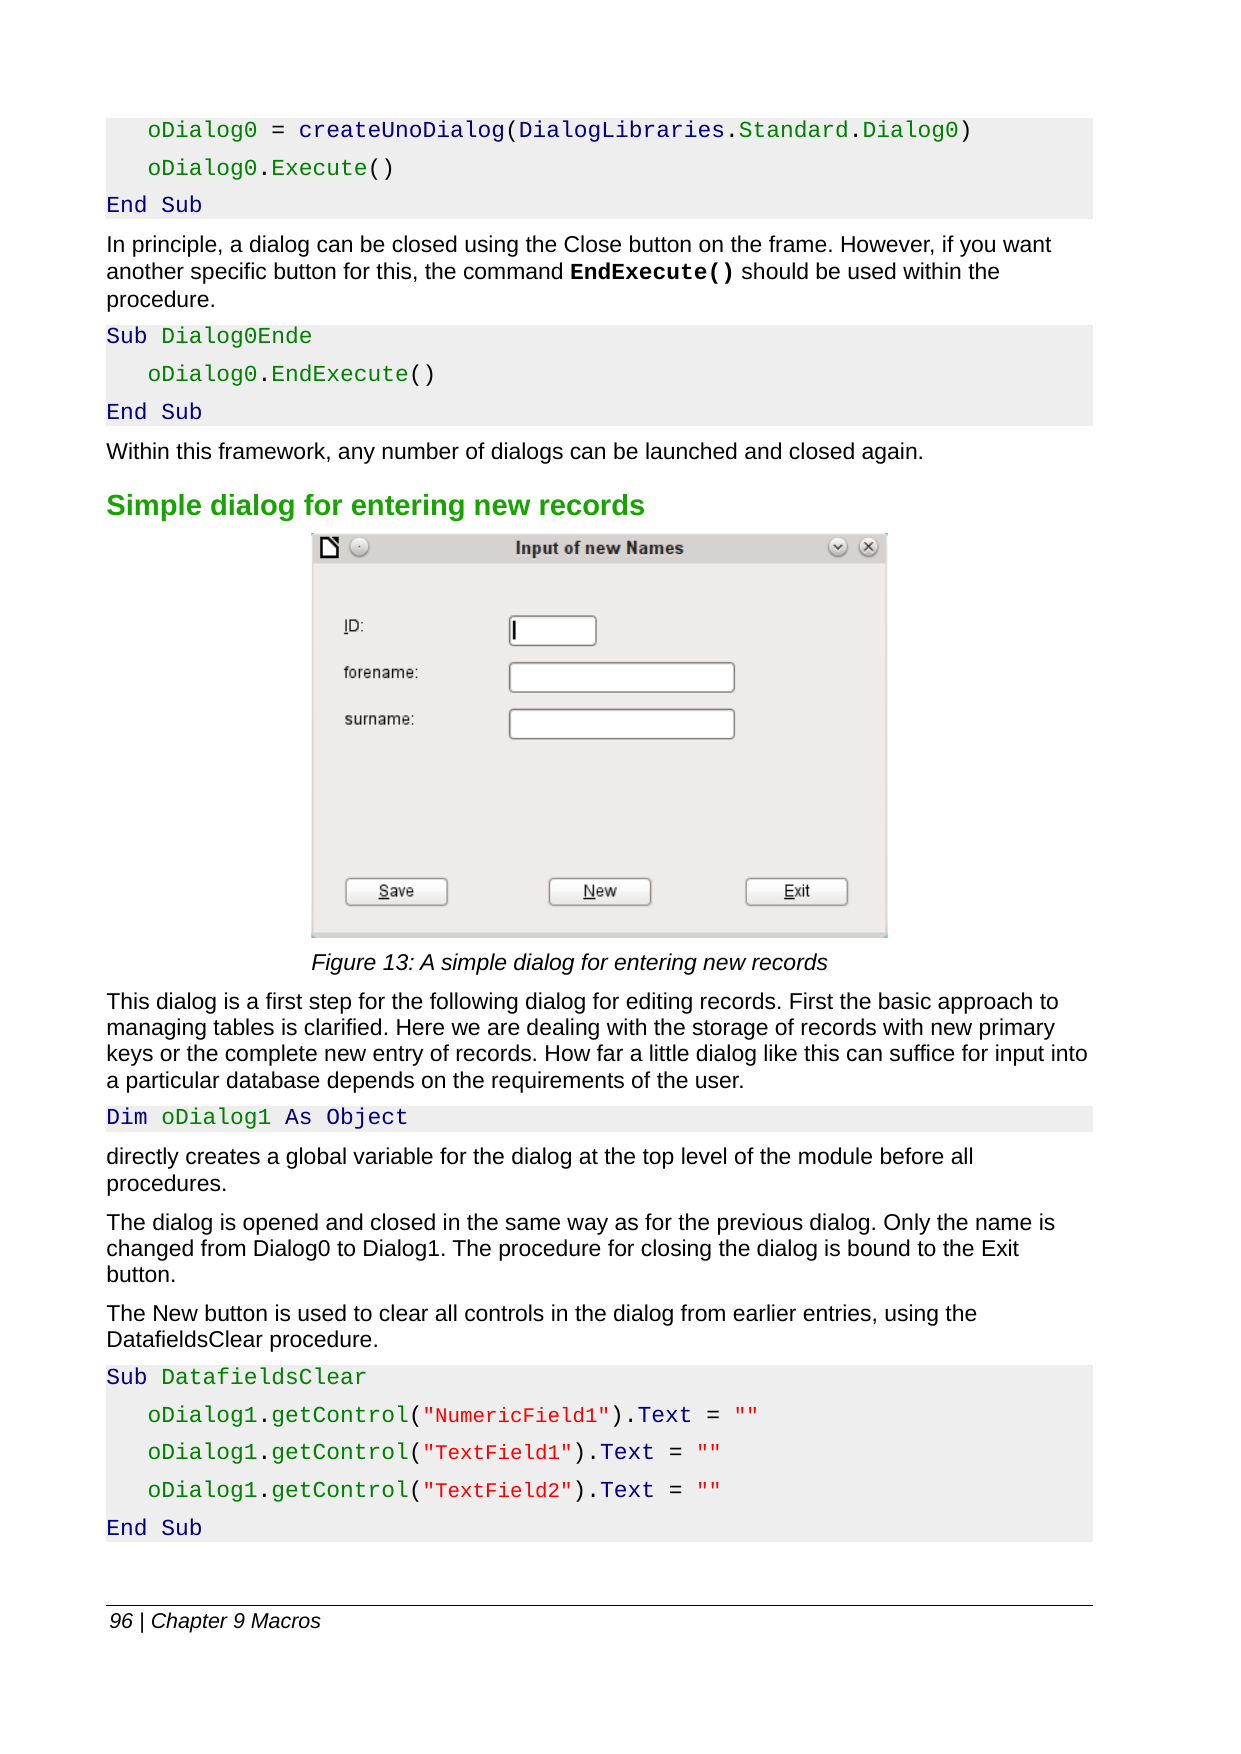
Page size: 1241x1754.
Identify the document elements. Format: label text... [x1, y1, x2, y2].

text oDialog1.getControl("TextField2").Text = "" [106, 1478, 1093, 1504]
text Dim oDialog1 As Object [106, 1106, 1093, 1132]
text Sub Dialog0Ende [106, 325, 1093, 351]
text oDialog1.getControl("TextField1").Text = "" [106, 1441, 1093, 1467]
subtitle Simple dialog for entering new records [106, 488, 1093, 521]
text oDialog0.Execute() [106, 156, 1093, 182]
text Sub DatafieldsClear [106, 1365, 1093, 1391]
text oDialog1.getControl("NumericField1").Text = "" [106, 1403, 1093, 1429]
text oDialog0 = createUnoDialog(DialogLibraries.Standard.Dialog0) [106, 118, 1093, 144]
text End Sub [106, 193, 1093, 219]
text This dialog is a first step for the following dialog for editing records. First the basic approach to managing tables is clarified. Here we are dealing with the storage of records with new primary keys or the complete new entry of records. How far a little dialog like this can suffice for input into a particular database depends on the requirements of the user. [106, 988, 1093, 1093]
text directly creates a global variable for the dialog at the top level of the module before all procedures. [106, 1143, 1093, 1196]
text Within this framework, any number of dialogs can be launched and closed again. [106, 438, 1093, 464]
picture [311, 533, 888, 938]
text End Sub [106, 400, 1093, 426]
text The New button is used to clear all controls in the dialog from earlier entries, using the DatafieldsClear procedure. [106, 1300, 1093, 1353]
text End Sub [106, 1516, 1093, 1542]
text oDialog0.EndExecute() [106, 362, 1093, 388]
text The dialog is opened and closed in the same way as for the previous dialog. Only the name is changed from Dialog0 to Dialog1. The procedure for closing the dialog is bound to the Exit button. [106, 1208, 1093, 1288]
text Figure 13: A simple dialog for entering new records [311, 949, 888, 976]
text In principle, a dialog can be closed using the Close button on the frame. However, if you want another specific button for this, the command EndExecute() should be used within the procedure. [106, 231, 1093, 312]
